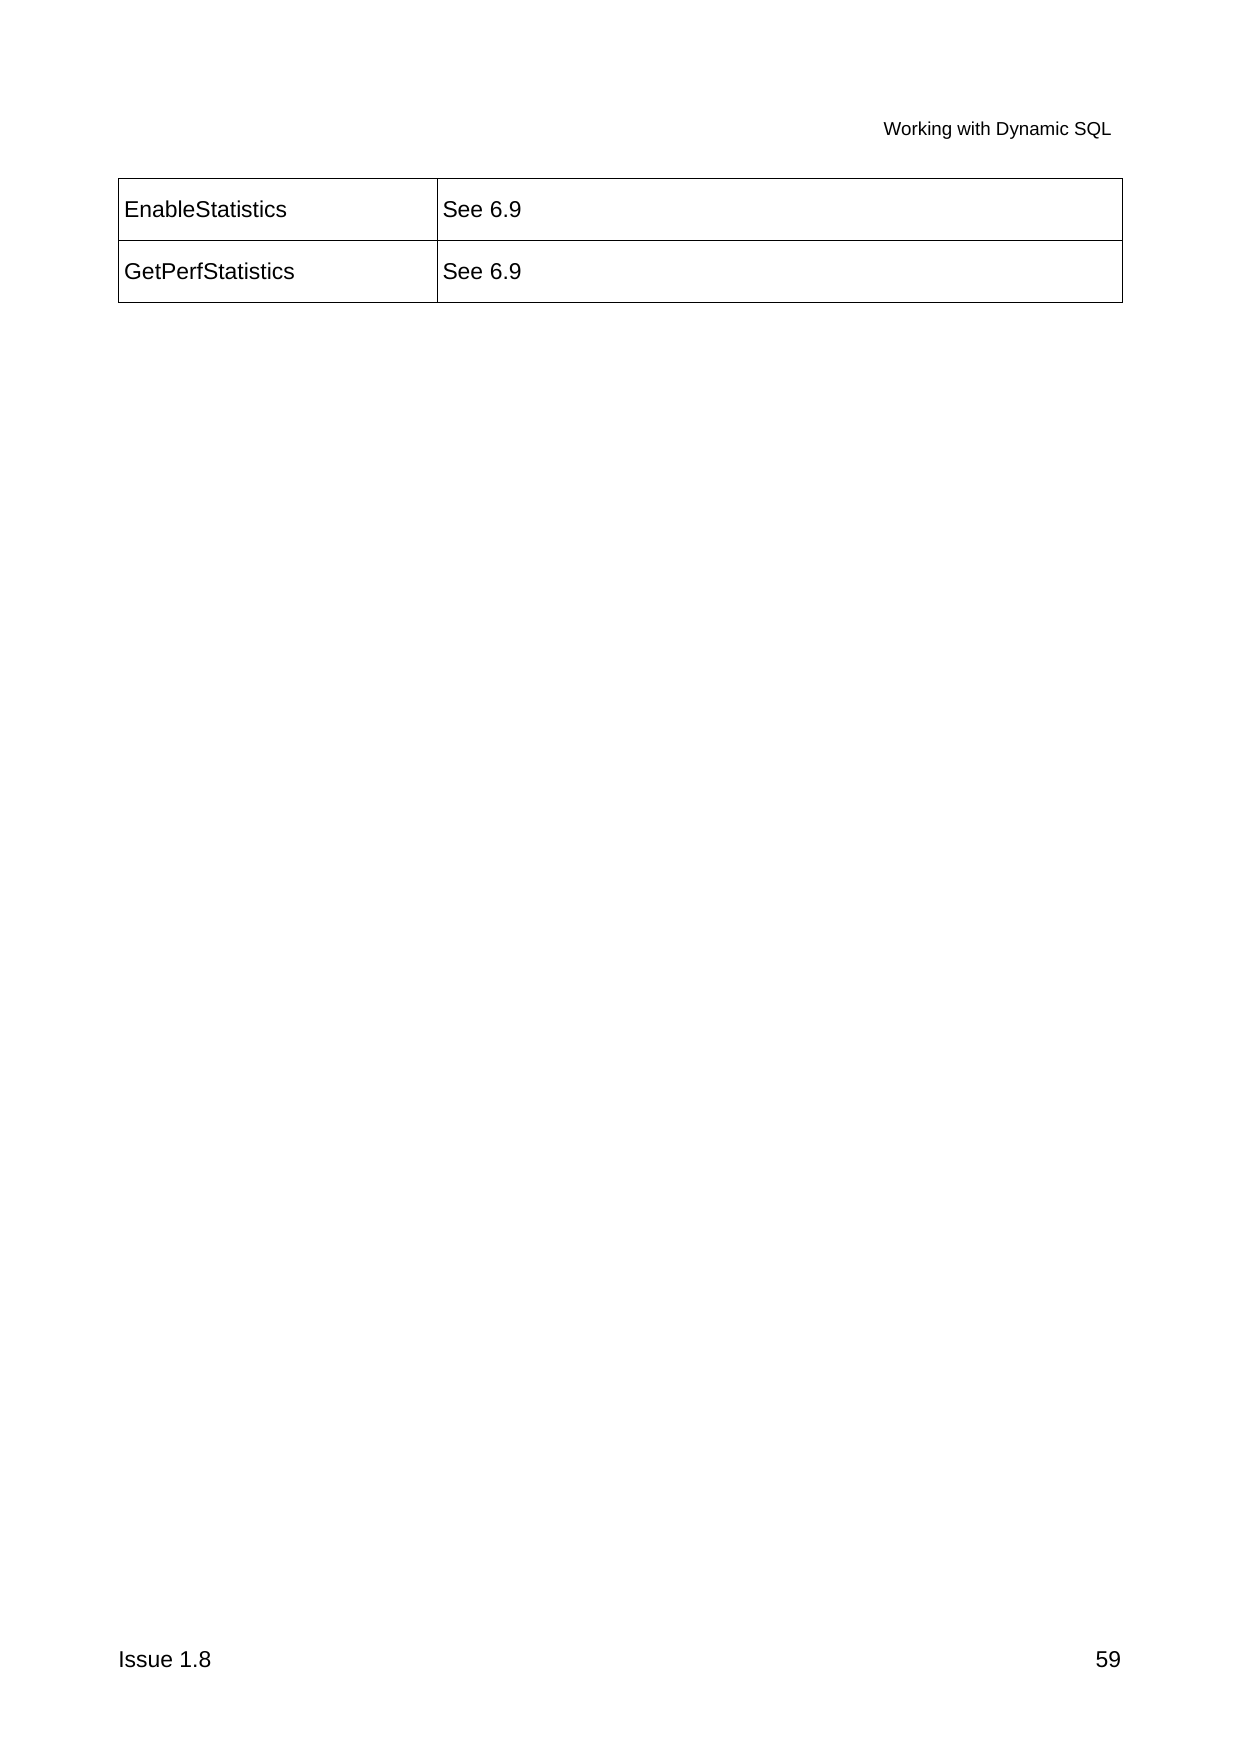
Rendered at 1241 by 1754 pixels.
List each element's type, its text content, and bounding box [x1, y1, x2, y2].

table_cell See 6.9 [438, 179, 1122, 240]
table_cell EnableStatistics [119, 179, 437, 240]
table_cell See 6.9 [438, 241, 1122, 302]
table_cell GetPerfStatistics [119, 241, 437, 302]
